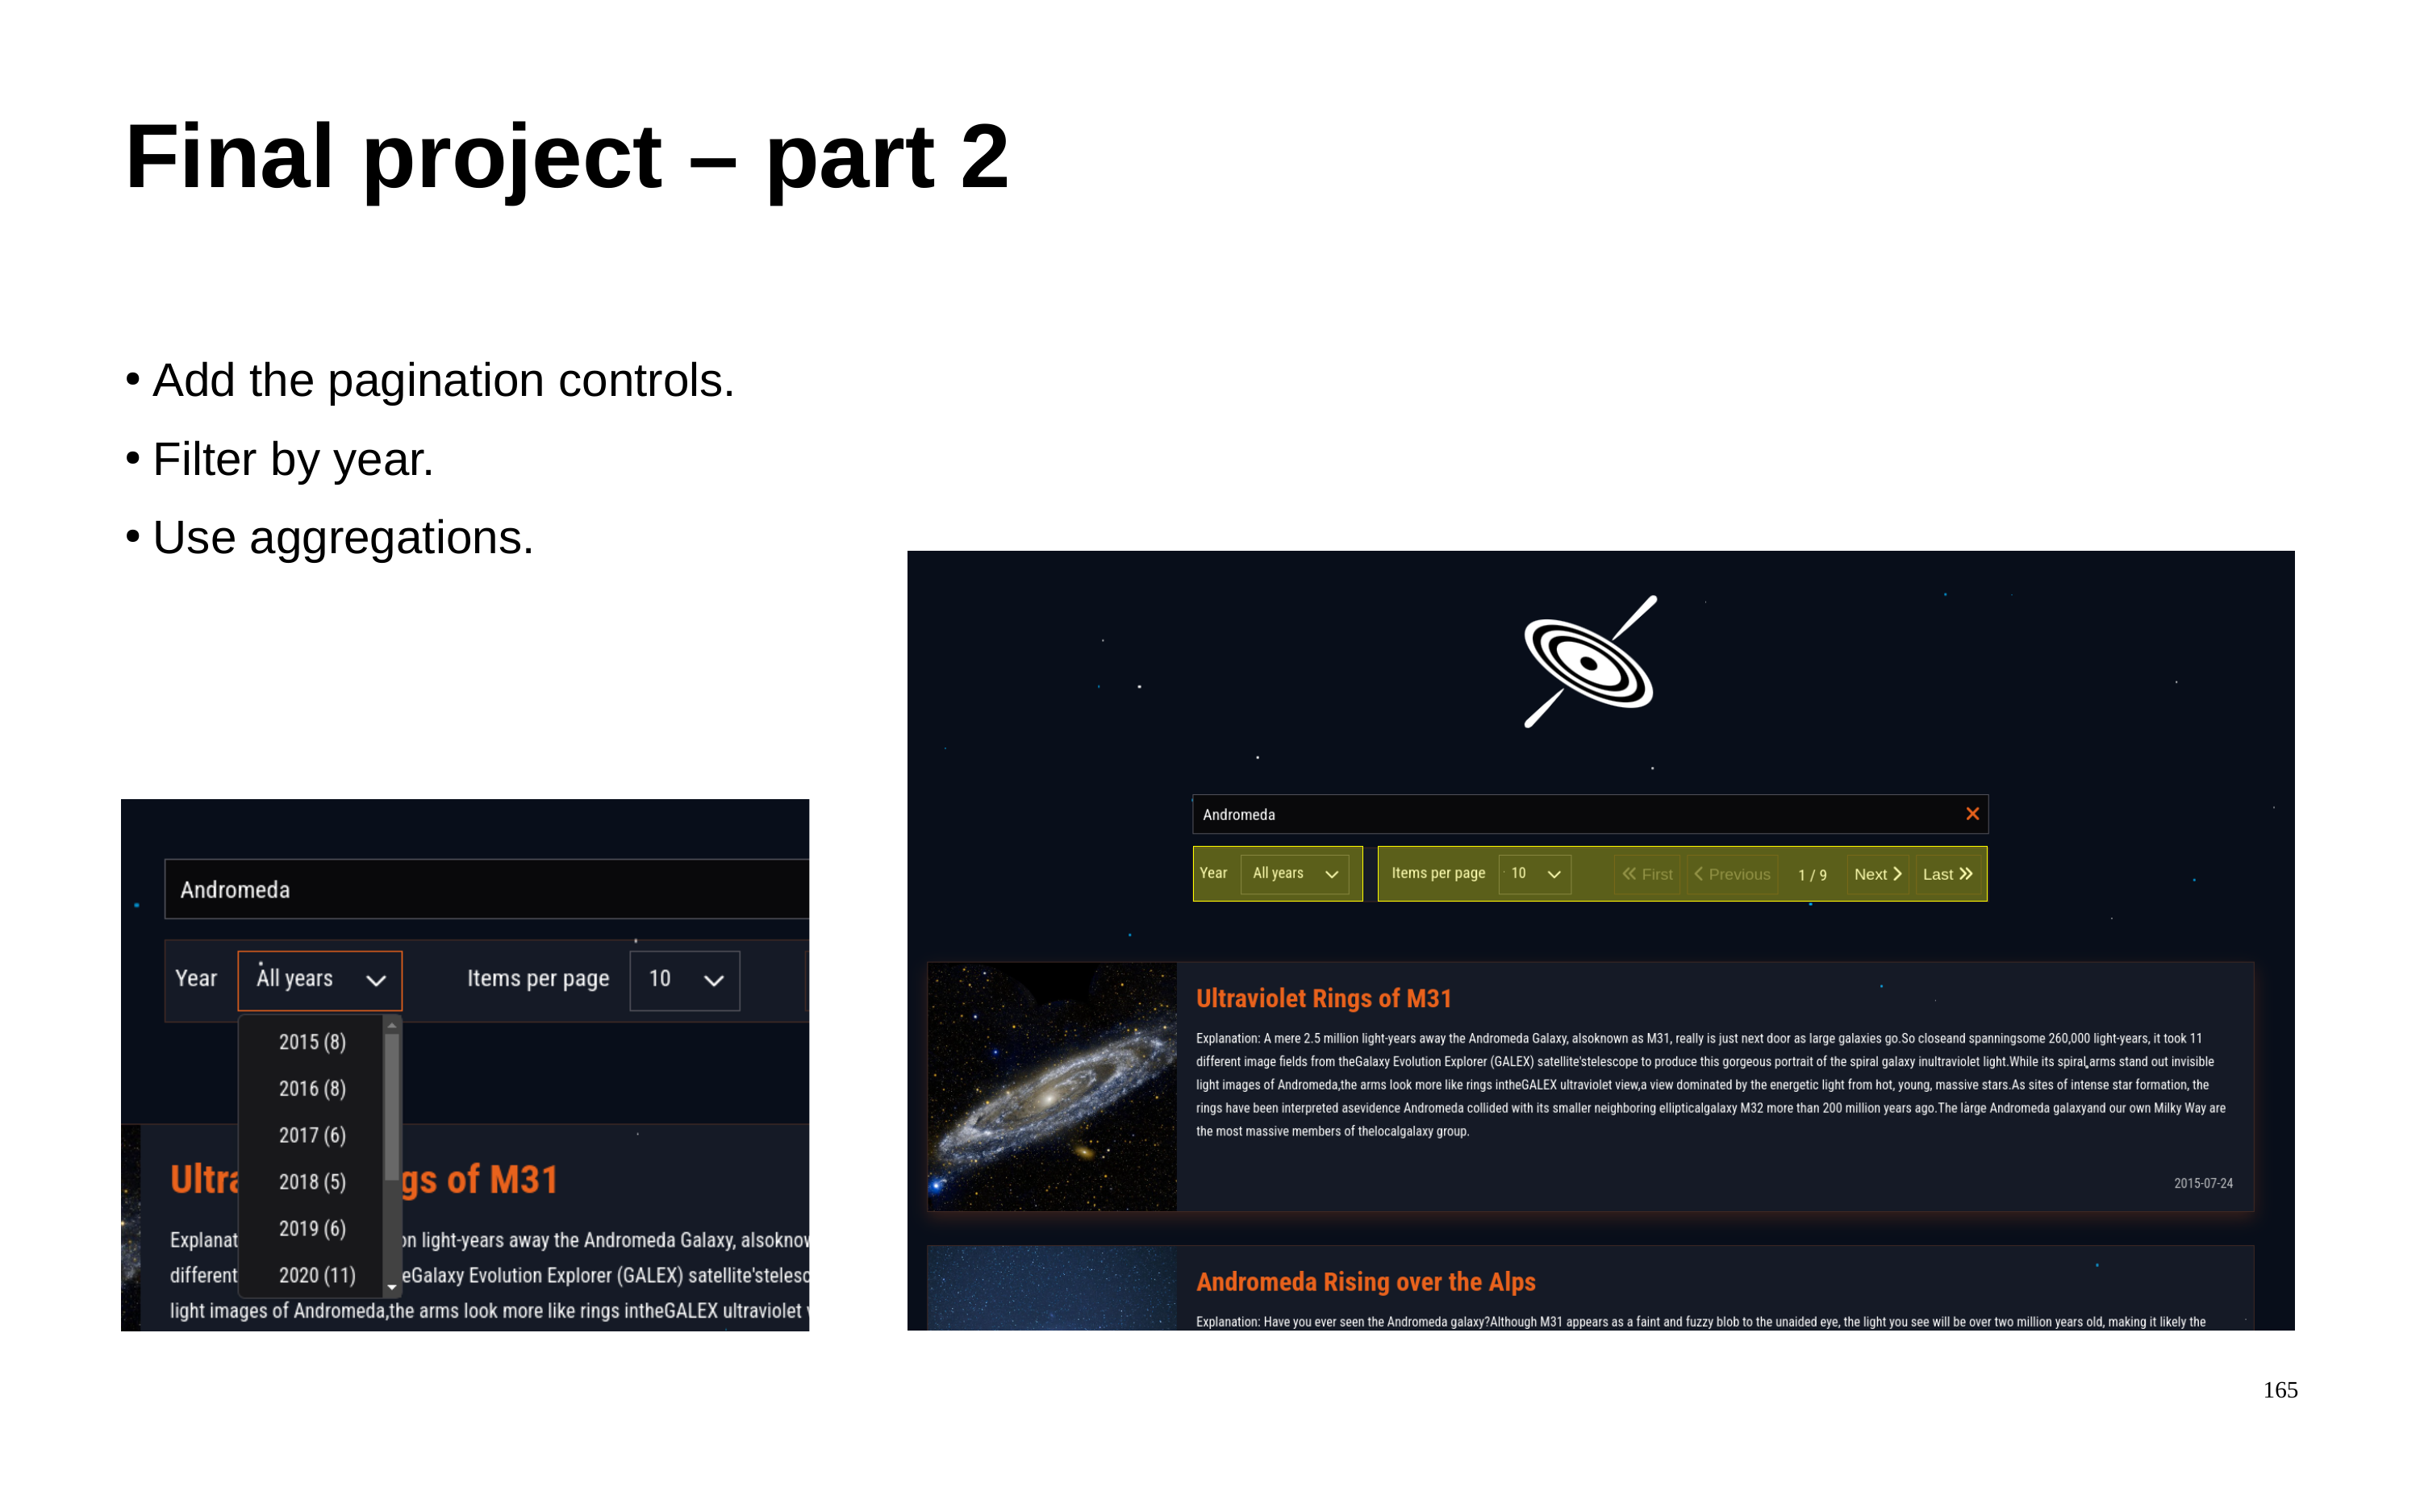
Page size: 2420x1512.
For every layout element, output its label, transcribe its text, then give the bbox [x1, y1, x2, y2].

text_box Final project – part 2 [112, 61, 1049, 251]
picture [121, 799, 810, 1331]
text_box [1193, 846, 1363, 902]
text_box [1378, 846, 1988, 902]
picture [907, 551, 2295, 1331]
text_box Add the pagination controls. Filter by year. Use aggregations. [112, 322, 873, 570]
